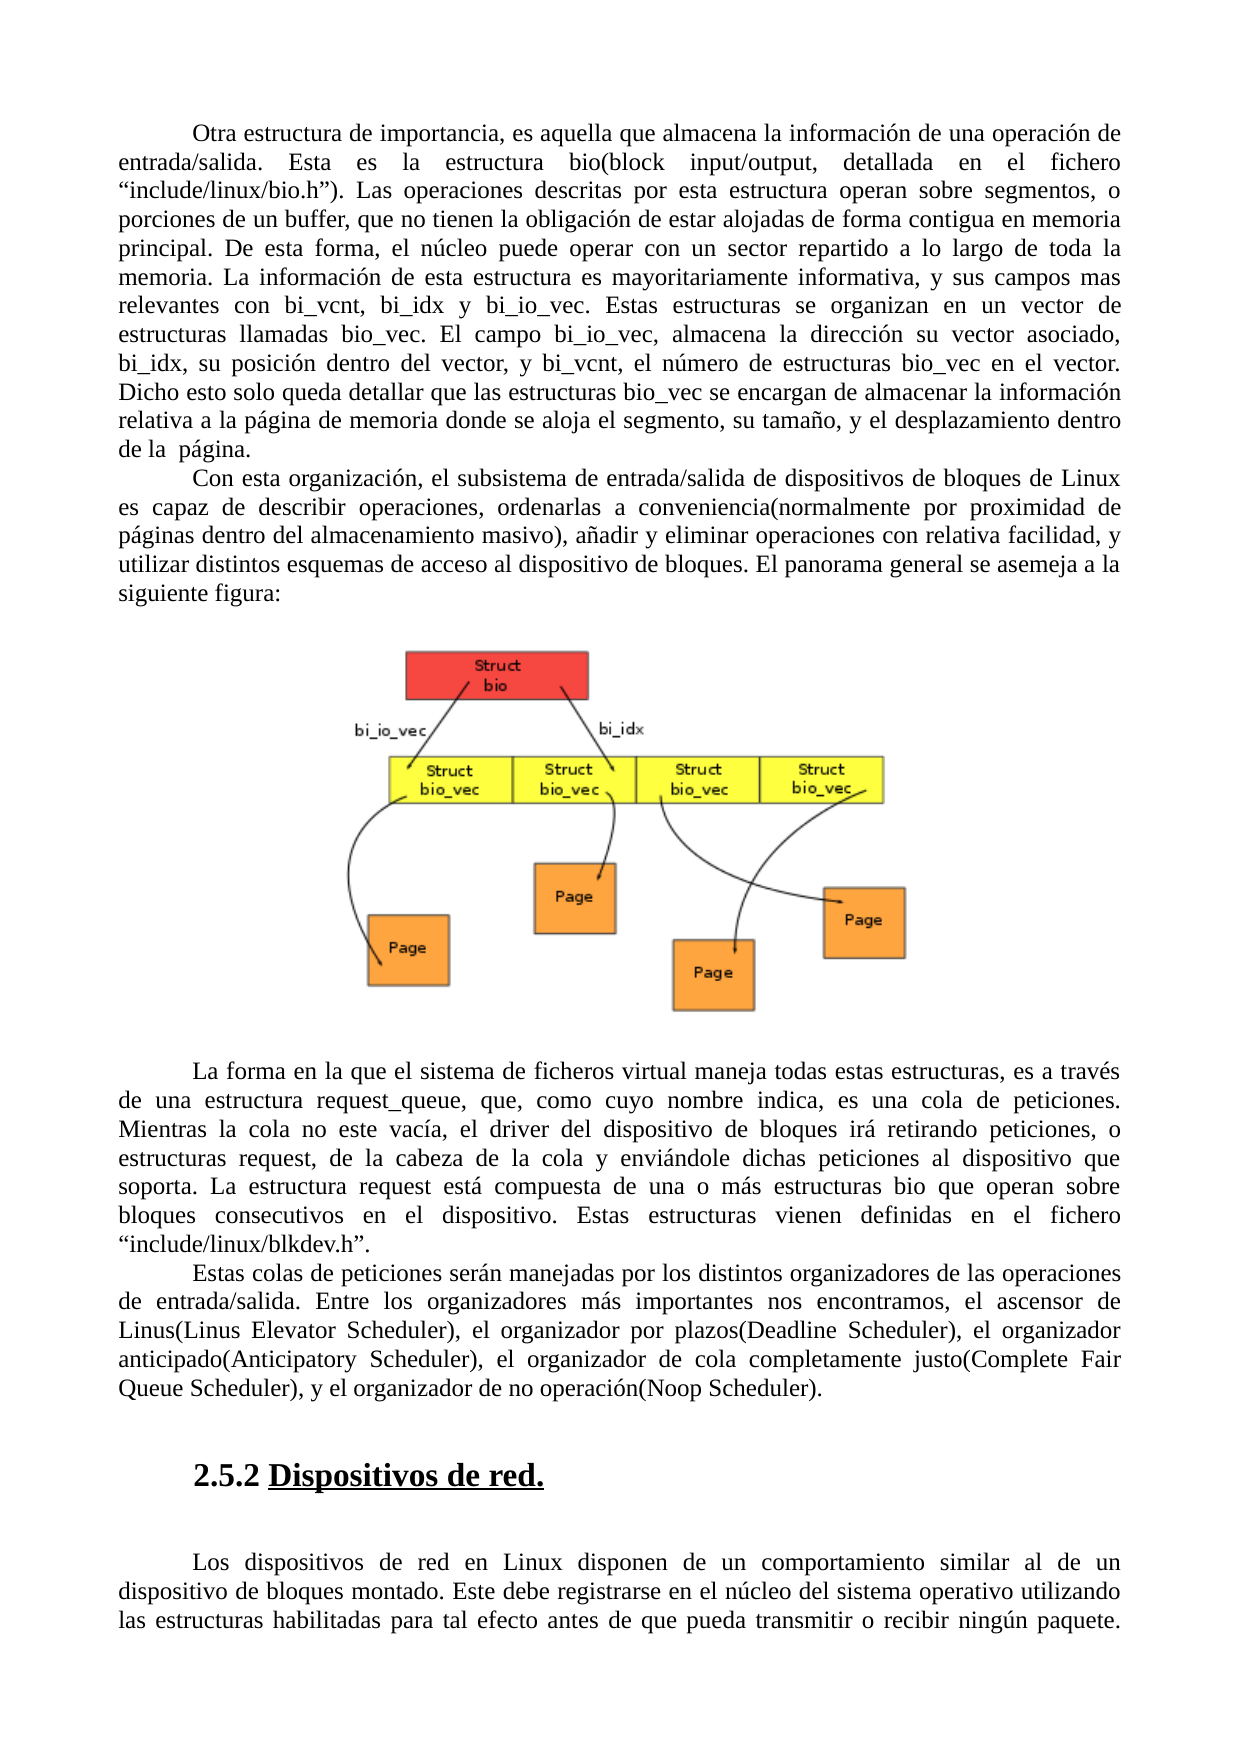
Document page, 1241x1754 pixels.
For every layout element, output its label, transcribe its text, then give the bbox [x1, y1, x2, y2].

picture [317, 637, 924, 1026]
text Los dispositivos de red en Linux disponen de un comportamiento similar al de un dispositivo de bloques montado. Este debe registrarse en el núcleo del sistema operativo utilizando las estructuras habilitadas para tal efecto antes de que pueda transmitir o recibir ningún paquete. [118, 1547, 1122, 1633]
text Con esta organización, el subsistema de entrada/salida de dispositivos de bloques de Linux es capaz de describir operaciones, ordenarlas a conveniencia(normalmente por proximidad de páginas dentro del almacenamiento masivo), añadir y eliminar operaciones con relativa facilidad, y utilizar distintos esquemas de acceso al dispositivo de bloques. El panorama general se asemeja a la siguiente figura: [118, 463, 1122, 607]
text La forma en la que el sistema de ficheros virtual maneja todas estas estructuras, es a través de una estructura request_queue, que, como cuyo nombre indica, es una cola de peticiones. Mientras la cola no este vacía, el driver del dispositivo de bloques irá retirando peticiones, o estructuras request, de la cabeza de la cola y enviándole dichas peticiones al dispositivo que soporta. La estructura request está compuesta de una o más estructuras bio que operan sobre bloques consecutivos en el dispositivo. Estas estructuras vienen definidas en el fichero “include/linux/blkdev.h”. [118, 1056, 1122, 1258]
text Estas colas de peticiones serán manejadas por los distintos organizadores de las operaciones de entrada/salida. Entre los organizadores más importantes nos encontramos, el ascensor de Linus(Linus Elevator Scheduler), el organizador por plazos(Deadline Scheduler), el organizador anticipado(Anticipatory Scheduler), el organizador de cola completamente justo(Complete Fair Queue Scheduler), y el organizador de no operación(Noop Scheduler). [118, 1258, 1122, 1401]
text Otra estructura de importancia, es aquella que almacena la información de una operación de entrada/salida. Esta es la estructura bio(block input/output, detallada en el fichero “include/linux/bio.h”). Las operaciones descritas por esta estructura operan sobre segmentos, o porciones de un buffer, que no tienen la obligación de estar alojadas de forma contigua en memoria principal. De esta forma, el núcleo puede operar con un sector repartido a lo largo de toda la memoria. La información de esta estructura es mayoritariamente informativa, y sus campos mas relevantes con bi_vcnt, bi_idx y bi_io_vec. Estas estructuras se organizan en un vector de estructuras llamadas bio_vec. El campo bi_io_vec, almacena la dirección su vector asociado, bi_idx, su posición dentro del vector, y bi_vcnt, el número de estructuras bio_vec en el vector. Dicho esto solo queda detallar que las estructuras bio_vec se encargan de almacenar la información relativa a la página de memoria donde se aloja el segmento, su tamaño, y el desplazamiento dentro de la página. [118, 118, 1122, 463]
subtitle Dispositivos de red. [193, 1455, 1122, 1493]
